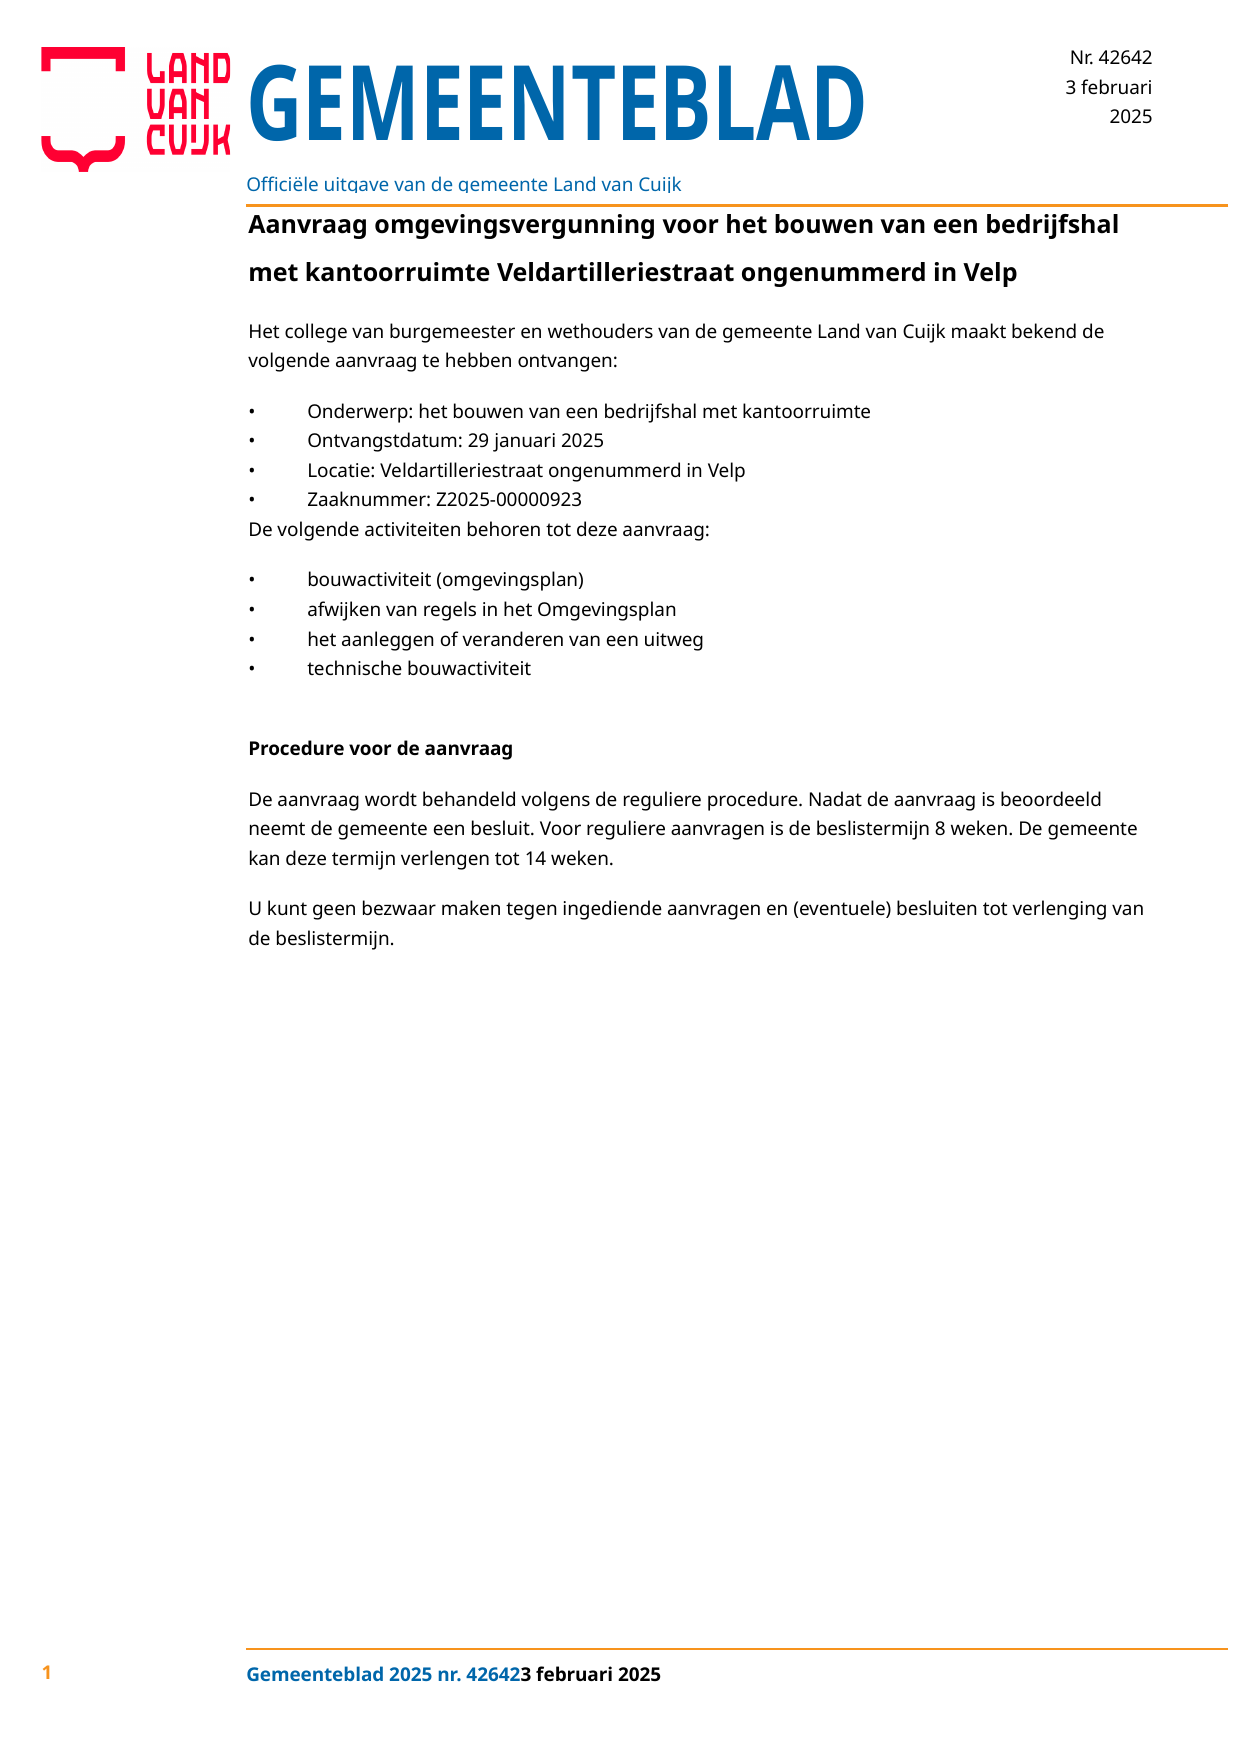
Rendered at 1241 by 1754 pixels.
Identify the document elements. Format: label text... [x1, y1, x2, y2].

text De aanvraag wordt behandeld volgens de reguliere procedure. Nadat de aanvraag is beoordeeld neemt de gemeente een besluit. Voor reguliere aanvragen is de beslistermijn 8 weken. De gemeente kan deze termijn verlengen tot 14 weken. [248, 786, 1152, 871]
text Procedure voor de aanvraag [248, 735, 1152, 761]
list Onderwerp: het bouwen van een bedrijfshal met kantoorruimte [248, 398, 1152, 424]
list Ontvangstdatum: 29 januari 2025 [248, 427, 1152, 453]
list afwijken van regels in het Omgevingsplan [248, 596, 1152, 622]
list technische bouwactiviteit [248, 655, 1152, 681]
list Zaaknummer: Z2025-00000923 [248, 487, 1152, 512]
text De volgende activiteiten behoren tot deze aanvraag: [248, 516, 1152, 542]
text Aanvraag omgevingsvergunning voor het bouwen van een bedrijfshal met kantoorruimte Veldartilleriestraat ongenummerd in Velp [248, 207, 1152, 288]
list het aanleggen of veranderen van een uitweg [248, 626, 1152, 652]
text Het college van burgemeester en wethouders van de gemeente Land van Cuijk maakt bekend de volgende aanvraag te hebben ontvangen: [248, 318, 1152, 373]
picture [41, 47, 231, 172]
list bouwactiviteit (omgevingsplan) [248, 567, 1152, 592]
list Locatie: Veldartilleriestraat ongenummerd in Velp [248, 457, 1152, 483]
text U kunt geen bezwaar maken tegen ingediende aanvragen en (eventuele) besluiten tot verlenging van de beslistermijn. [248, 895, 1152, 951]
